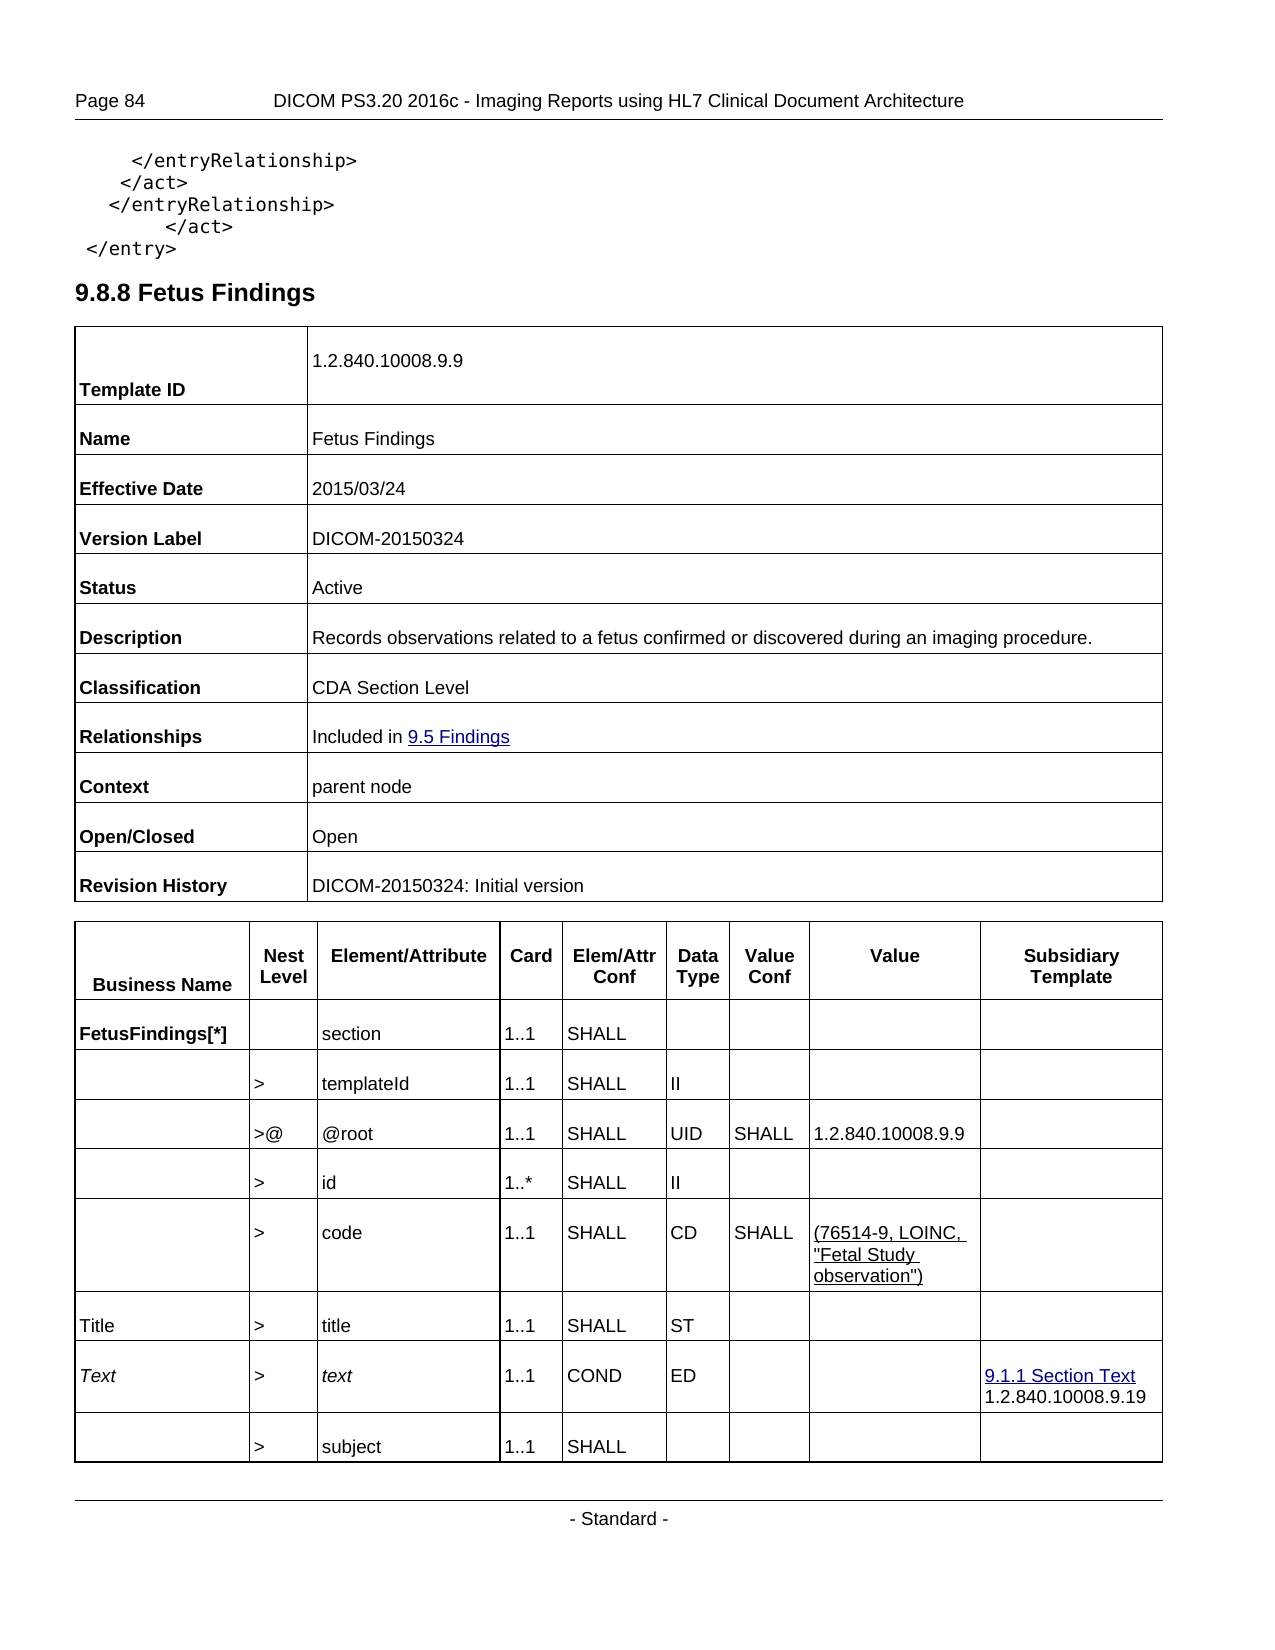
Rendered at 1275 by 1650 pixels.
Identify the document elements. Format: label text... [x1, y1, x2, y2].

table_cell UID [667, 1100, 729, 1148]
table_cell section [318, 1000, 499, 1049]
table_cell Status [76, 554, 307, 603]
table_header Template ID [76, 327, 307, 404]
table_cell text [318, 1341, 499, 1412]
table_cell [981, 1199, 1162, 1291]
table_cell Name [76, 405, 307, 454]
table_cell > [250, 1292, 317, 1340]
table_cell COND [563, 1341, 666, 1412]
table_cell 1..1 [501, 1341, 562, 1412]
table_header 1.2.840.10008.9.9 [308, 327, 1162, 404]
table_cell [981, 1292, 1162, 1340]
table_header Value Conf [730, 922, 809, 999]
table_cell Version Label [76, 505, 307, 553]
table_cell Classification [76, 654, 307, 702]
table_cell id [318, 1149, 499, 1198]
table_cell ST [667, 1292, 729, 1340]
table_header Data Type [667, 922, 729, 999]
table_cell Text [76, 1341, 249, 1412]
table_cell [76, 1100, 249, 1148]
table_cell CD [667, 1199, 729, 1291]
table_cell SHALL [730, 1100, 809, 1148]
table_cell 1..1 [501, 1000, 562, 1049]
table_cell > [250, 1341, 317, 1412]
table_cell [730, 1413, 809, 1461]
table_cell Revision History [76, 852, 307, 901]
table_cell template​Id [318, 1050, 499, 1098]
table_cell Context [76, 753, 307, 802]
table_cell @root [318, 1100, 499, 1148]
table_cell II [667, 1149, 729, 1198]
table_cell [76, 1199, 249, 1291]
table_cell [730, 1341, 809, 1412]
table_cell > [250, 1050, 317, 1098]
table_cell subject [318, 1413, 499, 1461]
table_cell > [250, 1149, 317, 1198]
table_cell [667, 1413, 729, 1461]
table_cell [810, 1292, 980, 1340]
table_cell ED [667, 1341, 729, 1412]
table_cell 2015/03/24 [308, 455, 1162, 503]
table_cell > [250, 1413, 317, 1461]
text 9.8.8 Fetus Findings [75, 278, 1162, 307]
table_cell [76, 1050, 249, 1098]
table_header Business Name [76, 922, 249, 999]
table_cell SHALL [563, 1199, 666, 1291]
table_cell SHALL [730, 1199, 809, 1291]
table_cell >@ [250, 1100, 317, 1148]
table_cell SHALL [563, 1000, 666, 1049]
table_cell DICOM-20150324: Initial version [308, 852, 1162, 901]
table_cell [981, 1050, 1162, 1098]
table_cell 1..* [501, 1149, 562, 1198]
table_cell [810, 1050, 980, 1098]
table_cell Open/Closed [76, 803, 307, 851]
table_cell Fetus Findings [308, 405, 1162, 454]
table_cell SHALL [563, 1413, 666, 1461]
table_cell [810, 1413, 980, 1461]
table_cell 9.1.1 Section Text 1.2.840.10008.9.19 [981, 1341, 1162, 1412]
table_cell (76514-9, LOINC, "Fetal Study observation") [810, 1199, 980, 1291]
table_cell 1.2.840.10008.9.9 [810, 1100, 980, 1148]
table_header Element/​Attribute [318, 922, 499, 999]
table_cell Title [76, 1292, 249, 1340]
table_cell [76, 1413, 249, 1461]
table_header Subsidiary Template [981, 922, 1162, 999]
table_cell Records observations related to a fetus confirmed or discovered during an imaging procedure. [308, 604, 1162, 652]
text </entryRelationship> </act> </entryRelationship> </act> </entry> [75, 150, 1162, 259]
table_cell parent node [308, 753, 1162, 802]
table_cell [730, 1000, 809, 1049]
table_cell II [667, 1050, 729, 1098]
table_cell Included in 9.5 Findings [308, 703, 1162, 752]
table_cell [667, 1000, 729, 1049]
table_cell [250, 1000, 317, 1049]
table_cell 1..1 [501, 1100, 562, 1148]
table_cell Active [308, 554, 1162, 603]
table_cell Open [308, 803, 1162, 851]
table_header Nest Level [250, 922, 317, 999]
table_header Card [501, 922, 562, 999]
table_cell SHALL [563, 1100, 666, 1148]
table_cell 1..1 [501, 1050, 562, 1098]
table_cell [730, 1149, 809, 1198]
table_cell Fetus​Findings[*] [76, 1000, 249, 1049]
table_cell 1..1 [501, 1292, 562, 1340]
table_cell [981, 1100, 1162, 1148]
table_cell [810, 1000, 980, 1049]
table_cell DICOM-20150324 [308, 505, 1162, 553]
table_cell [76, 1149, 249, 1198]
table_cell SHALL [563, 1050, 666, 1098]
table_cell > [250, 1199, 317, 1291]
table_cell CDA Section Level [308, 654, 1162, 702]
table_header Elem/Attr Conf [563, 922, 666, 999]
table_cell [810, 1149, 980, 1198]
table_cell SHALL [563, 1149, 666, 1198]
table_cell [730, 1292, 809, 1340]
table_cell code [318, 1199, 499, 1291]
table_cell [810, 1341, 980, 1412]
table_cell 1..1 [501, 1413, 562, 1461]
table_cell title [318, 1292, 499, 1340]
table_cell Effective Date [76, 455, 307, 503]
table_cell Description [76, 604, 307, 652]
table_cell SHALL [563, 1292, 666, 1340]
table_cell [981, 1000, 1162, 1049]
table_cell [730, 1050, 809, 1098]
table_header Value [810, 922, 980, 999]
table_cell 1..1 [501, 1199, 562, 1291]
table_cell [981, 1413, 1162, 1461]
table_cell [981, 1149, 1162, 1198]
table_cell Relationships [76, 703, 307, 752]
